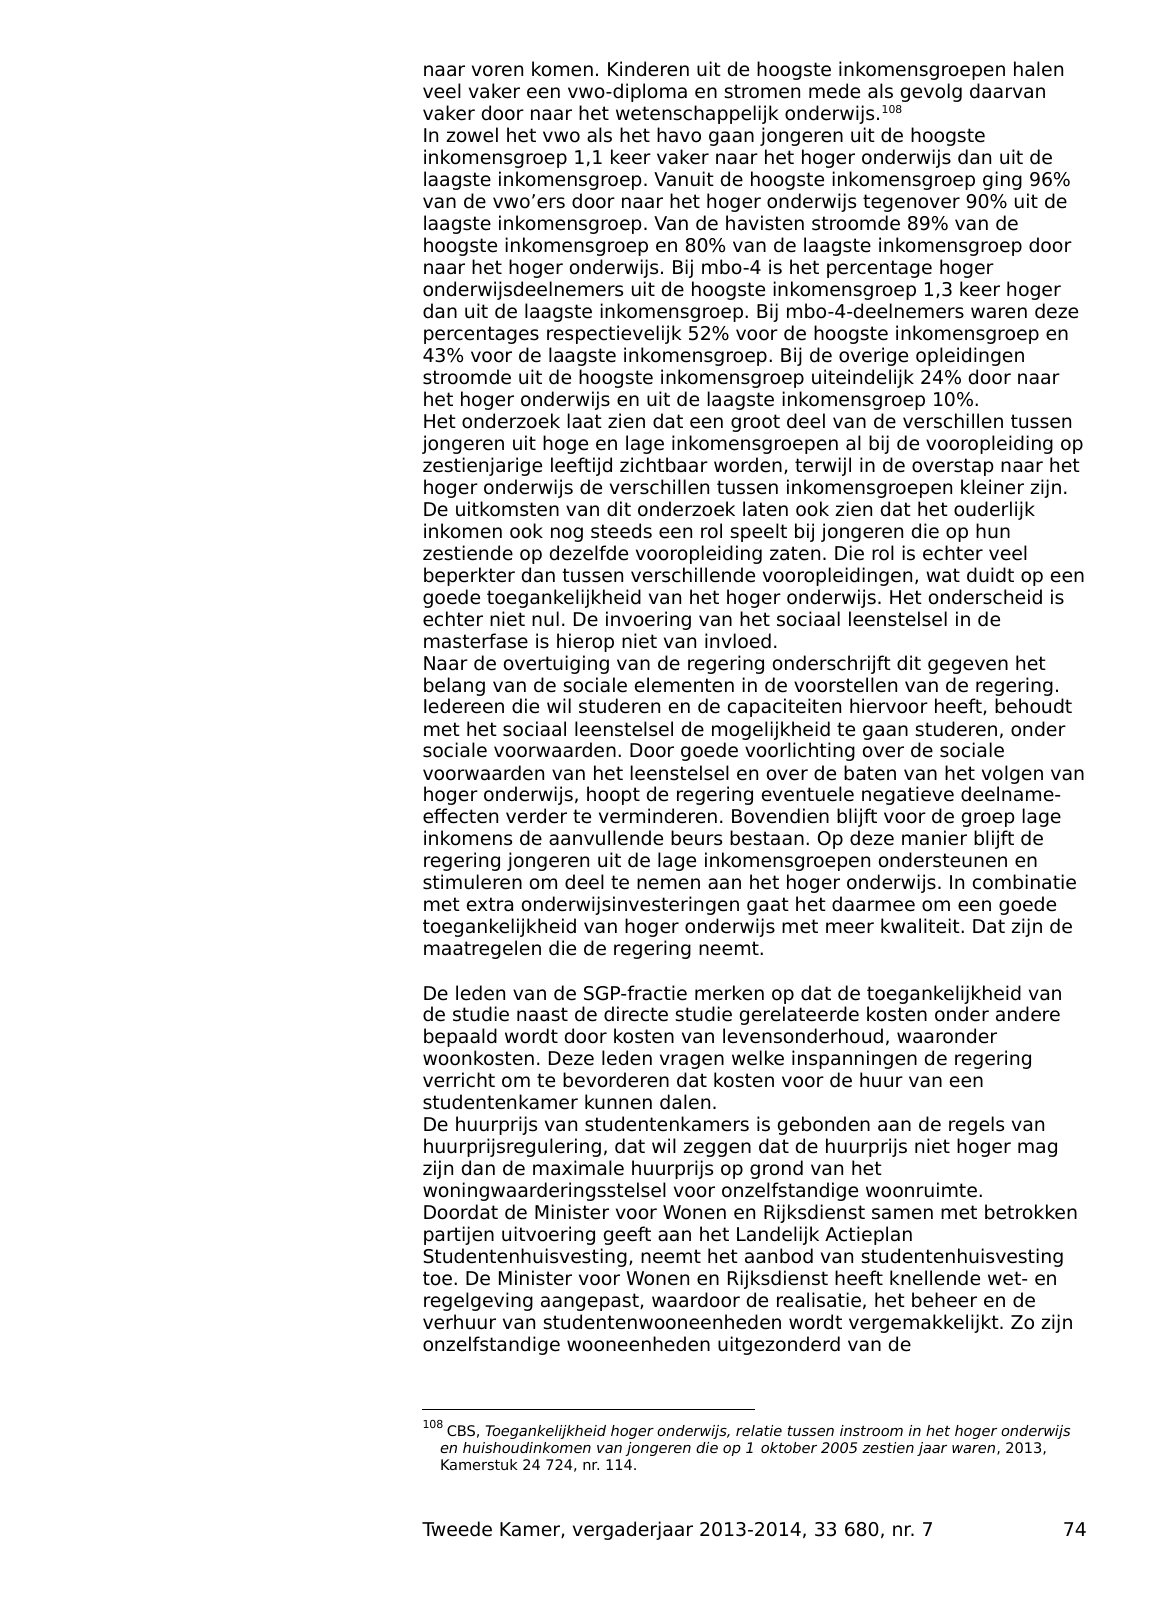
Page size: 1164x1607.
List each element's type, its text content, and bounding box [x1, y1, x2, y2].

text Naar de overtuiging van de regering onderschrijft dit gegeven het belang van de sociale elementen in de voorstellen van de regering. Iedereen die wil studeren en de capaciteiten hiervoor heeft, behoudt met het sociaal leenstelsel de mogelijkheid te gaan studeren, onder sociale voorwaarden. Door goede voorlichting over de sociale voorwaarden van het leenstelsel en over de baten van het volgen van hoger onderwijs, hoopt de regering eventuele negatieve deelname-effecten verder te verminderen. Bovendien blijft voor de groep lage inkomens de aanvullende beurs bestaan. Op deze manier blijft de regering jongeren uit de lage inkomensgroepen ondersteunen en stimuleren om deel te nemen aan het hoger onderwijs. In combinatie met extra onderwijsinvesteringen gaat het daarmee om een goede toegankelijkheid van hoger onderwijs met meer kwaliteit. Dat zijn de maatregelen die de regering neemt. [422, 652, 1087, 960]
text naar voren komen. Kinderen uit de hoogste inkomensgroepen halen veel vaker een vwo-diploma en stromen mede als gevolg daarvan vaker door naar het wetenschappelijk onderwijs. [422, 59, 1087, 125]
text Doordat de Minister voor Wonen en Rijksdienst samen met betrokken partijen uitvoering geeft aan het Landelijk Actieplan Studentenhuisvesting, neemt het aanbod van studentenhuisvesting toe. De Minister voor Wonen en Rijksdienst heeft knellende wet- en regelgeving aangepast, waardoor de realisatie, het beheer en de verhuur van studentenwooneenheden wordt vergemakkelijkt. Zo zijn onzelfstandige wooneenheden uitgezonderd van de [422, 1202, 1087, 1356]
text Het onderzoek laat zien dat een groot deel van de verschillen tussen jongeren uit hoge en lage inkomensgroepen al bij de vooropleiding op zestienjarige leeftijd zichtbaar worden, terwijl in de overstap naar het hoger onderwijs de verschillen tussen inkomensgroepen kleiner zijn. De uitkomsten van dit onderzoek laten ook zien dat het ouderlijk inkomen ook nog steeds een rol speelt bij jongeren die op hun zestiende op dezelfde vooropleiding zaten. Die rol is echter veel beperkter dan tussen verschillende vooropleidingen, wat duidt op een goede toegankelijkheid van het hoger onderwijs. Het onderscheid is echter niet nul. De invoering van het sociaal leenstelsel in de masterfase is hierop niet van invloed. [422, 411, 1087, 652]
text De leden van de SGP-fractie merken op dat de toegankelijkheid van de studie naast de directe studie gerelateerde kosten onder andere bepaald wordt door kosten van levensonderhoud, waaronder woonkosten. Deze leden vragen welke inspanningen de regering verricht om te bevorderen dat kosten voor de huur van een studentenkamer kunnen dalen. [422, 982, 1087, 1114]
text De huurprijs van studentenkamers is gebonden aan de regels van huurprijsregulering, dat wil zeggen dat de huurprijs niet hoger mag zijn dan de maximale huurprijs op grond van het woningwaarderingsstelsel voor onzelfstandige woonruimte. [422, 1114, 1087, 1202]
text CBS, Toegankelijkheid hoger onderwijs, relatie tussen instroom in het hoger onderwijs en huishoudinkomen van jongeren die op 1 oktober 2005 zestien jaar waren, 2013, Kamerstuk 24 724, nr. 114. [422, 1418, 1087, 1474]
text In zowel het vwo als het havo gaan jongeren uit de hoogste inkomensgroep 1,1 keer vaker naar het hoger onderwijs dan uit de laagste inkomensgroep. Vanuit de hoogste inkomensgroep ging 96% van de vwo’ers door naar het hoger onderwijs tegenover 90% uit de laagste inkomensgroep. Van de havisten stroomde 89% van de hoogste inkomensgroep en 80% van de laagste inkomensgroep door naar het hoger onderwijs. Bij mbo-4 is het percentage hoger onderwijsdeelnemers uit de hoogste inkomensgroep 1,3 keer hoger dan uit de laagste inkomensgroep. Bij mbo-4-deelnemers waren deze percentages respectievelijk 52% voor de hoogste inkomensgroep en 43% voor de laagste inkomensgroep. Bij de overige opleidingen stroomde uit de hoogste inkomensgroep uiteindelijk 24% door naar het hoger onderwijs en uit de laagste inkomensgroep 10%. [422, 125, 1087, 411]
